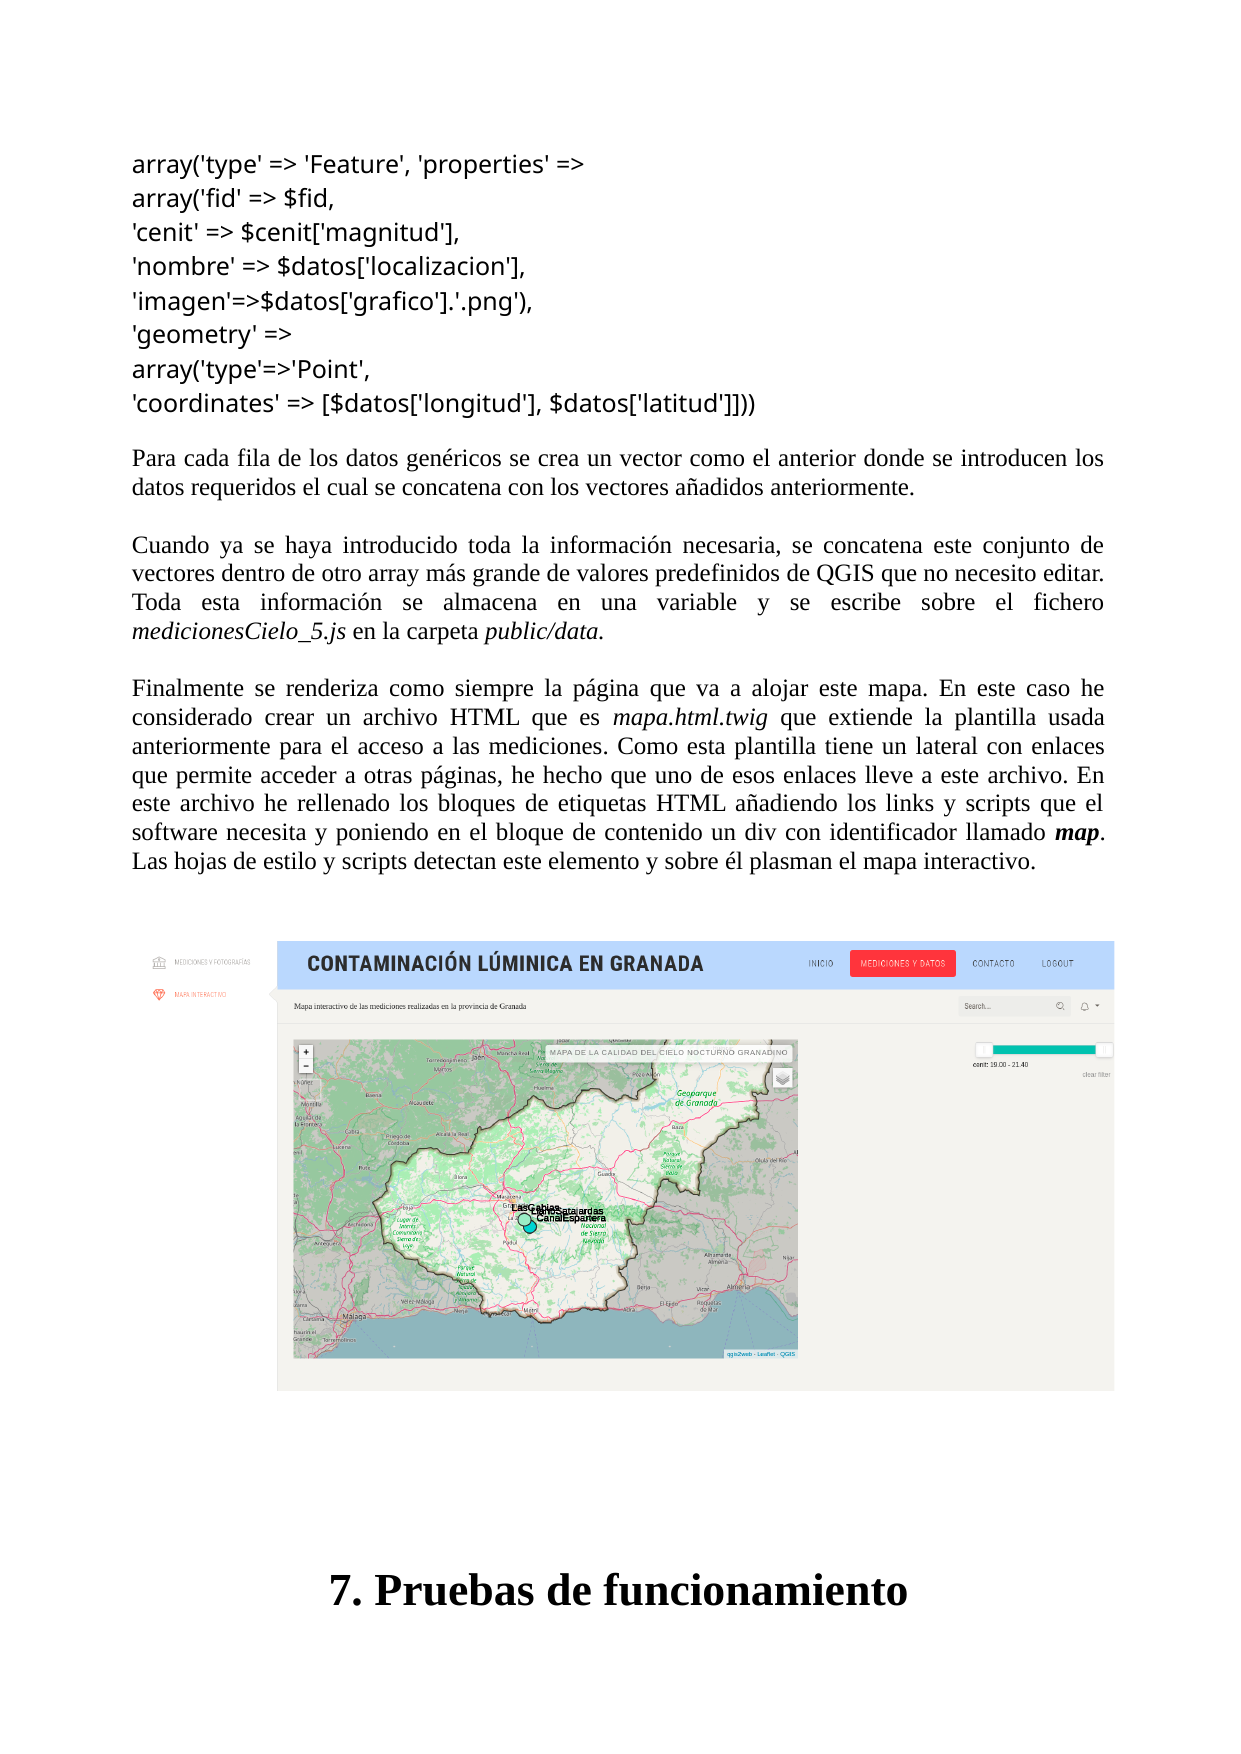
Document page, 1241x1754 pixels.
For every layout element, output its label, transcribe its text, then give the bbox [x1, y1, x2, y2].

text Para cada fila de los datos genéricos se crea un vector como el anterior donde se introducen los datos requeridos el cual se concatena con los vectores añadidos anteriormente. [132, 443, 1106, 501]
text array('fid' => $fid, [132, 181, 1106, 215]
text Finalmente se renderiza como siempre la página que va a alojar este mapa. En este caso he considerado crear un archivo HTML que es mapa.html.twig que extiende la plantilla usada anteriormente para el acceso a las mediciones. Como esta plantilla tiene un lateral con enlaces que permite acceder a otras páginas, he hecho que uno de esos enlaces lleve a este archivo. En este archivo he rellenado los bloques de etiquetas HTML añadiendo los links y scripts que el software necesita y poniendo en el bloque de contenido un div con identificador llamado map. Las hojas de estilo y scripts detectan este elemento y sobre él plasman el mapa interactivo. [132, 673, 1106, 875]
text 'coordinates' => [$datos['longitud'], $datos['latitud']])) [132, 385, 1106, 419]
text 7. Pruebas de funcionamiento [132, 1563, 1106, 1616]
text 'geometry' => [132, 317, 1106, 351]
text 'cenit' => $cenit['magnitud'], [132, 215, 1106, 249]
text array('type'=>'Point', [132, 351, 1106, 385]
text Cuando ya se haya introducido toda la información necesaria, se concatena este conjunto de vectores dentro de otro array más grande de valores predefinidos de QGIS que no necesito editar. Toda esta información se almacena en una variable y se escribe sobre el fichero medicionesCielo_5.js en la carpeta public/data. [132, 530, 1106, 645]
text 'imagen'=>$datos['grafico'].'.png'), [132, 283, 1106, 317]
text array('type' => 'Feature', 'properties' => [132, 147, 1106, 181]
text 'nombre' => $datos['localizacion'], [132, 249, 1106, 283]
picture [140, 941, 1115, 1391]
